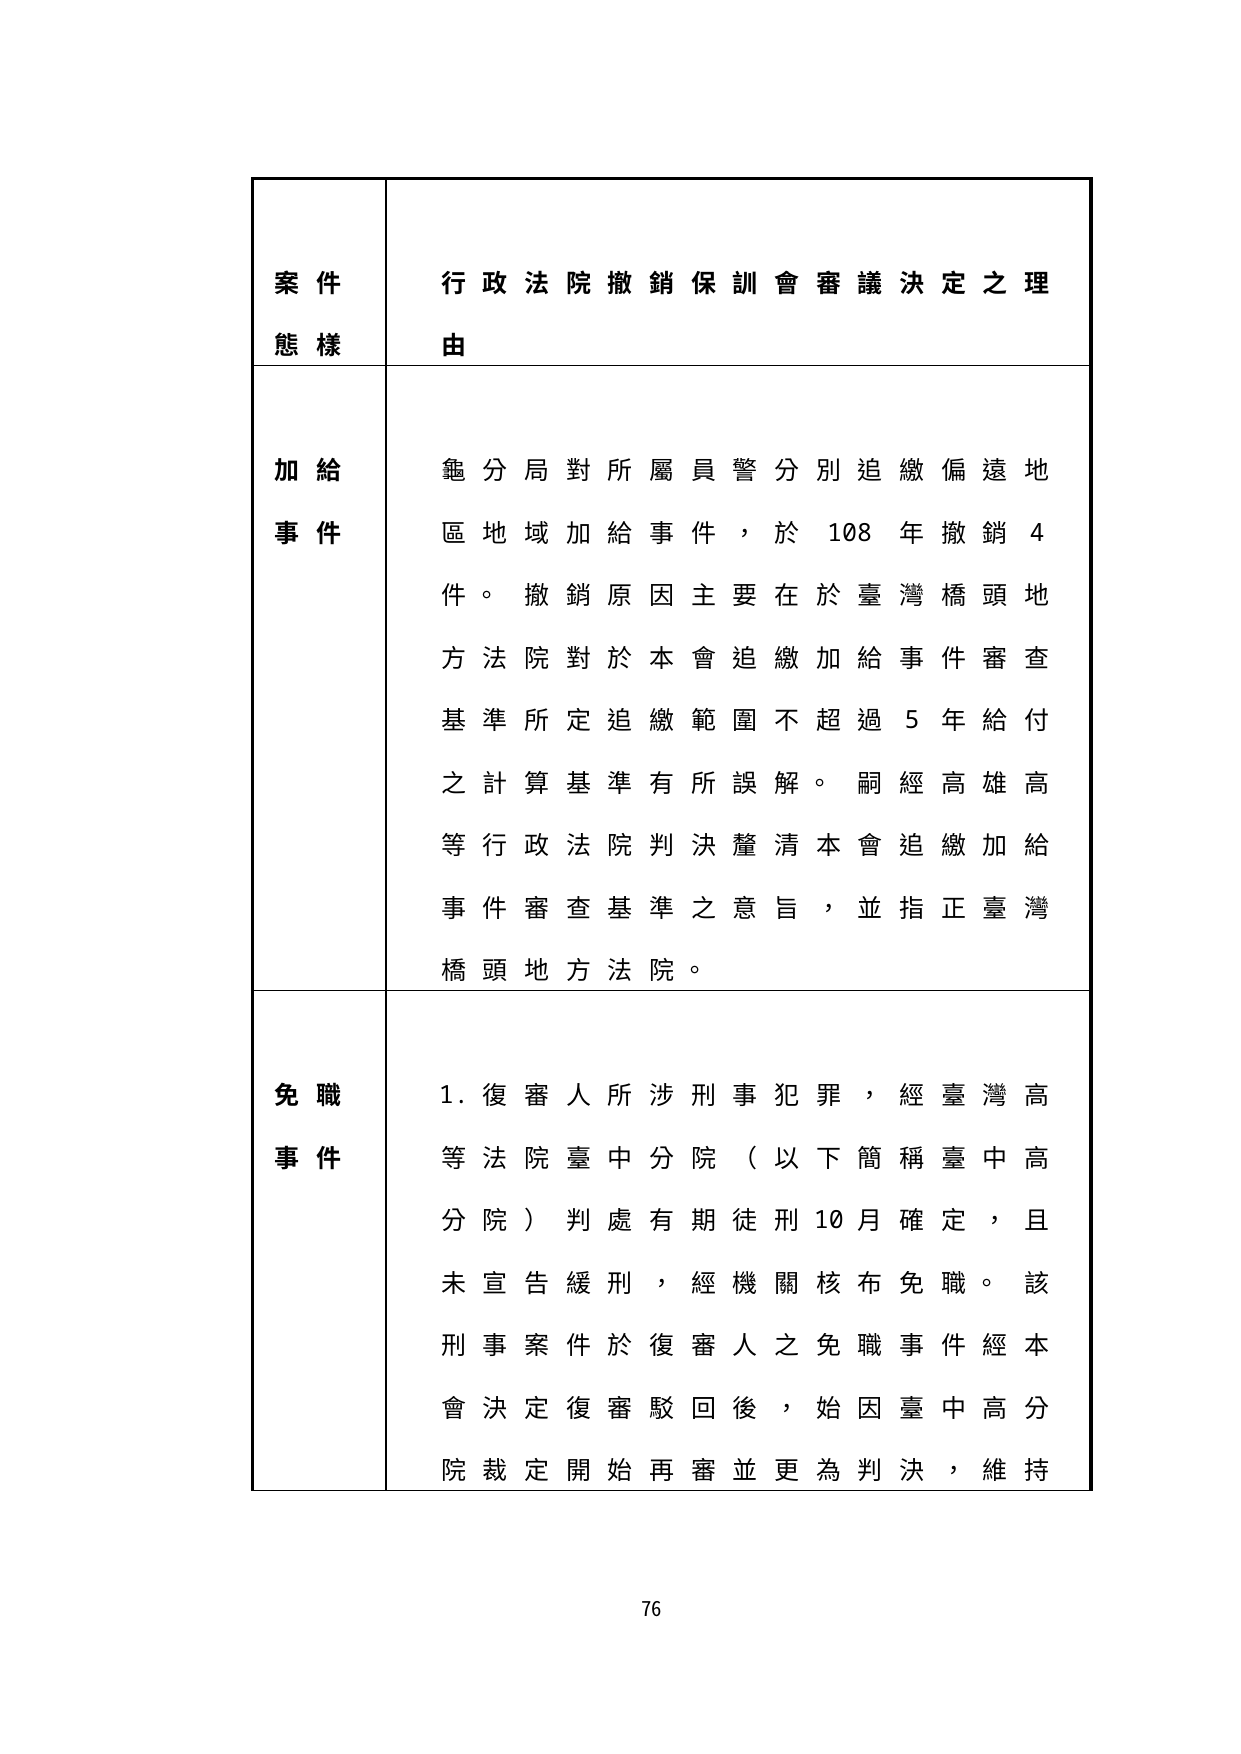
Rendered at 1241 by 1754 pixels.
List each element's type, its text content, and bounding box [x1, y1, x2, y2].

table_cell 龜分局對所屬員警分別追繳偏遠地區地域加給事件，於108年撤銷4件。撤銷原因主要在於臺灣橋頭地方法院對於本會追繳加給事件審查基準所定追繳範圍不超過5年給付之計算基準有所誤解。嗣經高雄高等行政法院判決釐清本會追繳加給事件審查基準之意旨，並指正臺灣橋頭地方法院。 [387, 366, 1089, 990]
table_cell 免職事件 [254, 991, 385, 1490]
table_cell 1.復審人所涉刑事犯罪，經臺灣高等法院臺中分院（以下簡稱臺中高分院）判處有期徒刑10月確定，且未宣告緩刑，經機關核布免職。該刑事案件於復審人之免職事件經本會決定復審駁回後，始因臺中高分院裁定開始再審並更為判決，維持 [387, 991, 1089, 1490]
table_header 案件態樣 [254, 180, 385, 365]
table_cell 加給事件 [254, 366, 385, 990]
table_header 行政法院撤銷保訓會審議決定之理由 [387, 180, 1089, 365]
